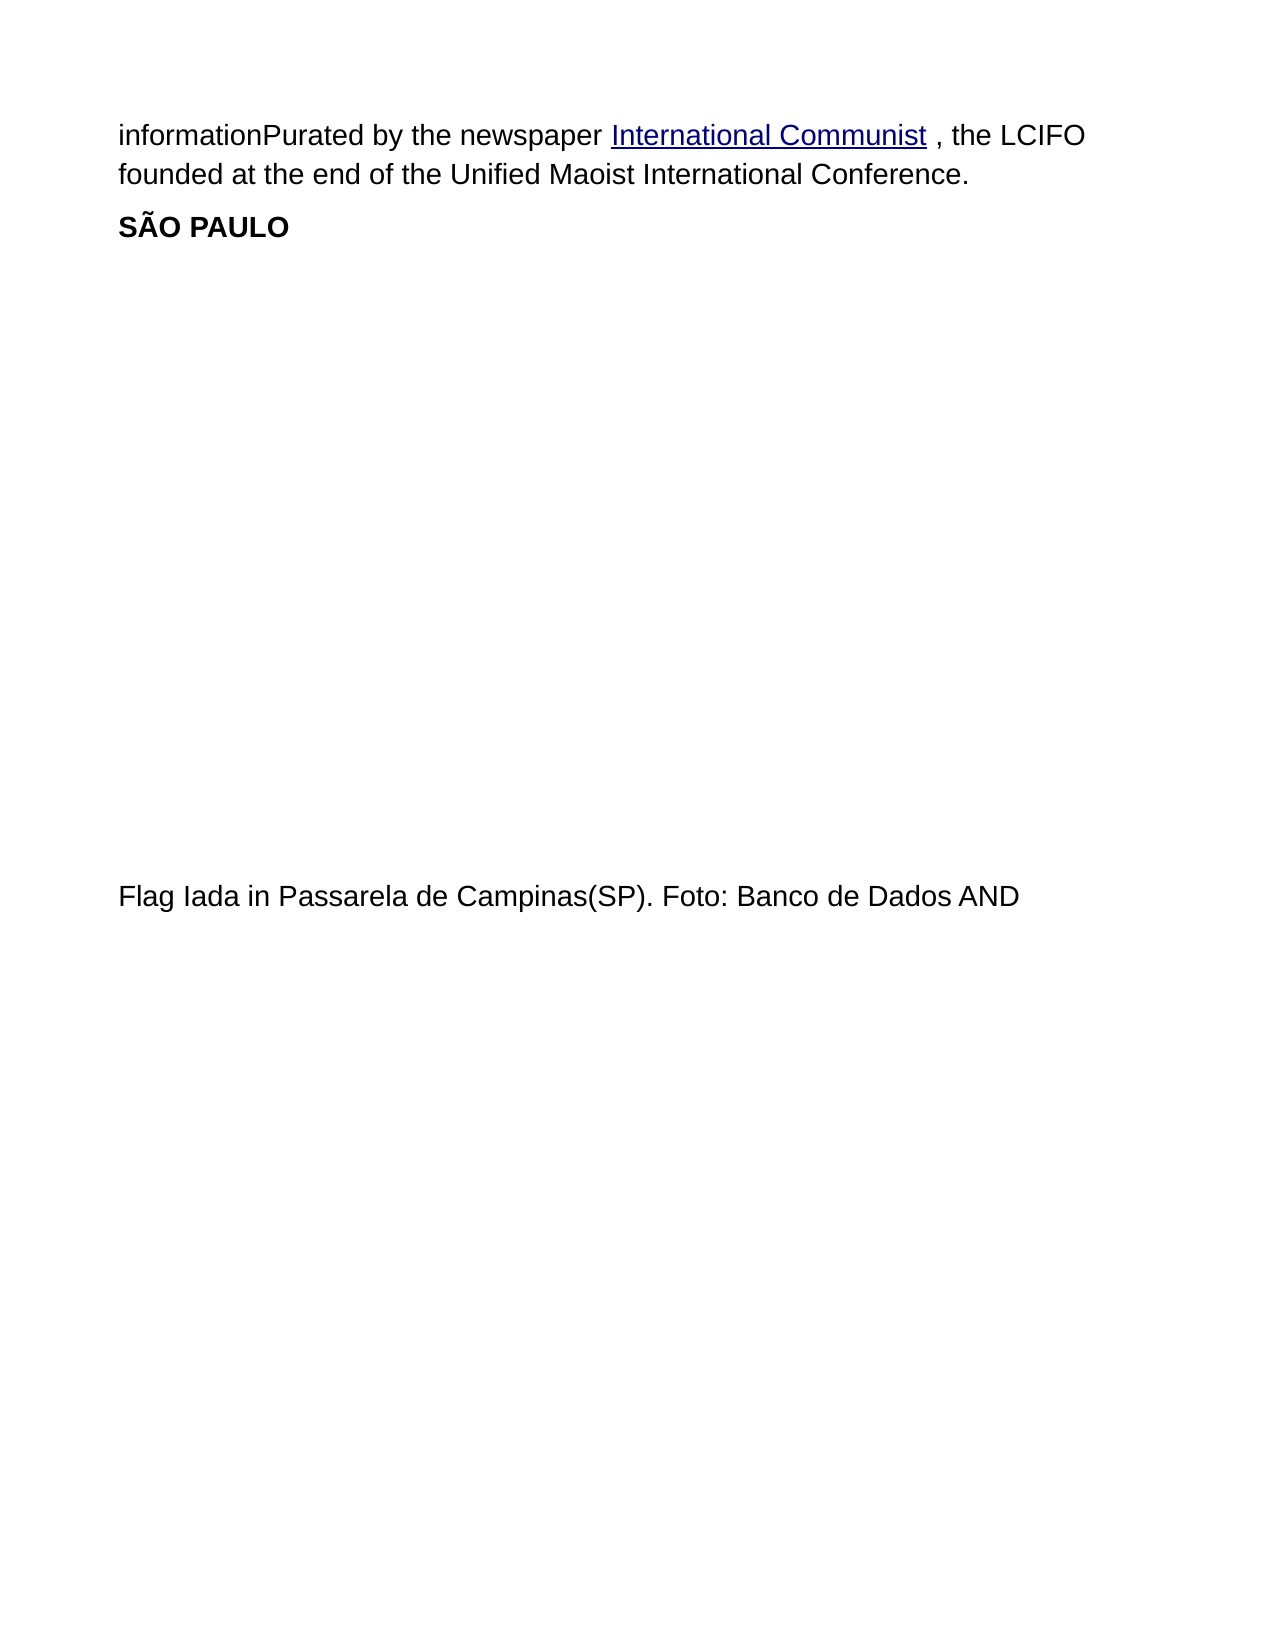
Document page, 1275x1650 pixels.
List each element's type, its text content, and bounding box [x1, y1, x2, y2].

text SÃO PAULO [118, 210, 1157, 243]
text Flag Iada in Passarela de Campinas(SP). Foto: Banco de Dados AND [118, 263, 1157, 913]
text informationPurated by the newspaper International Communist , the LCIFO founded at the end of the Unified Maoist International Conference. [118, 118, 1157, 190]
